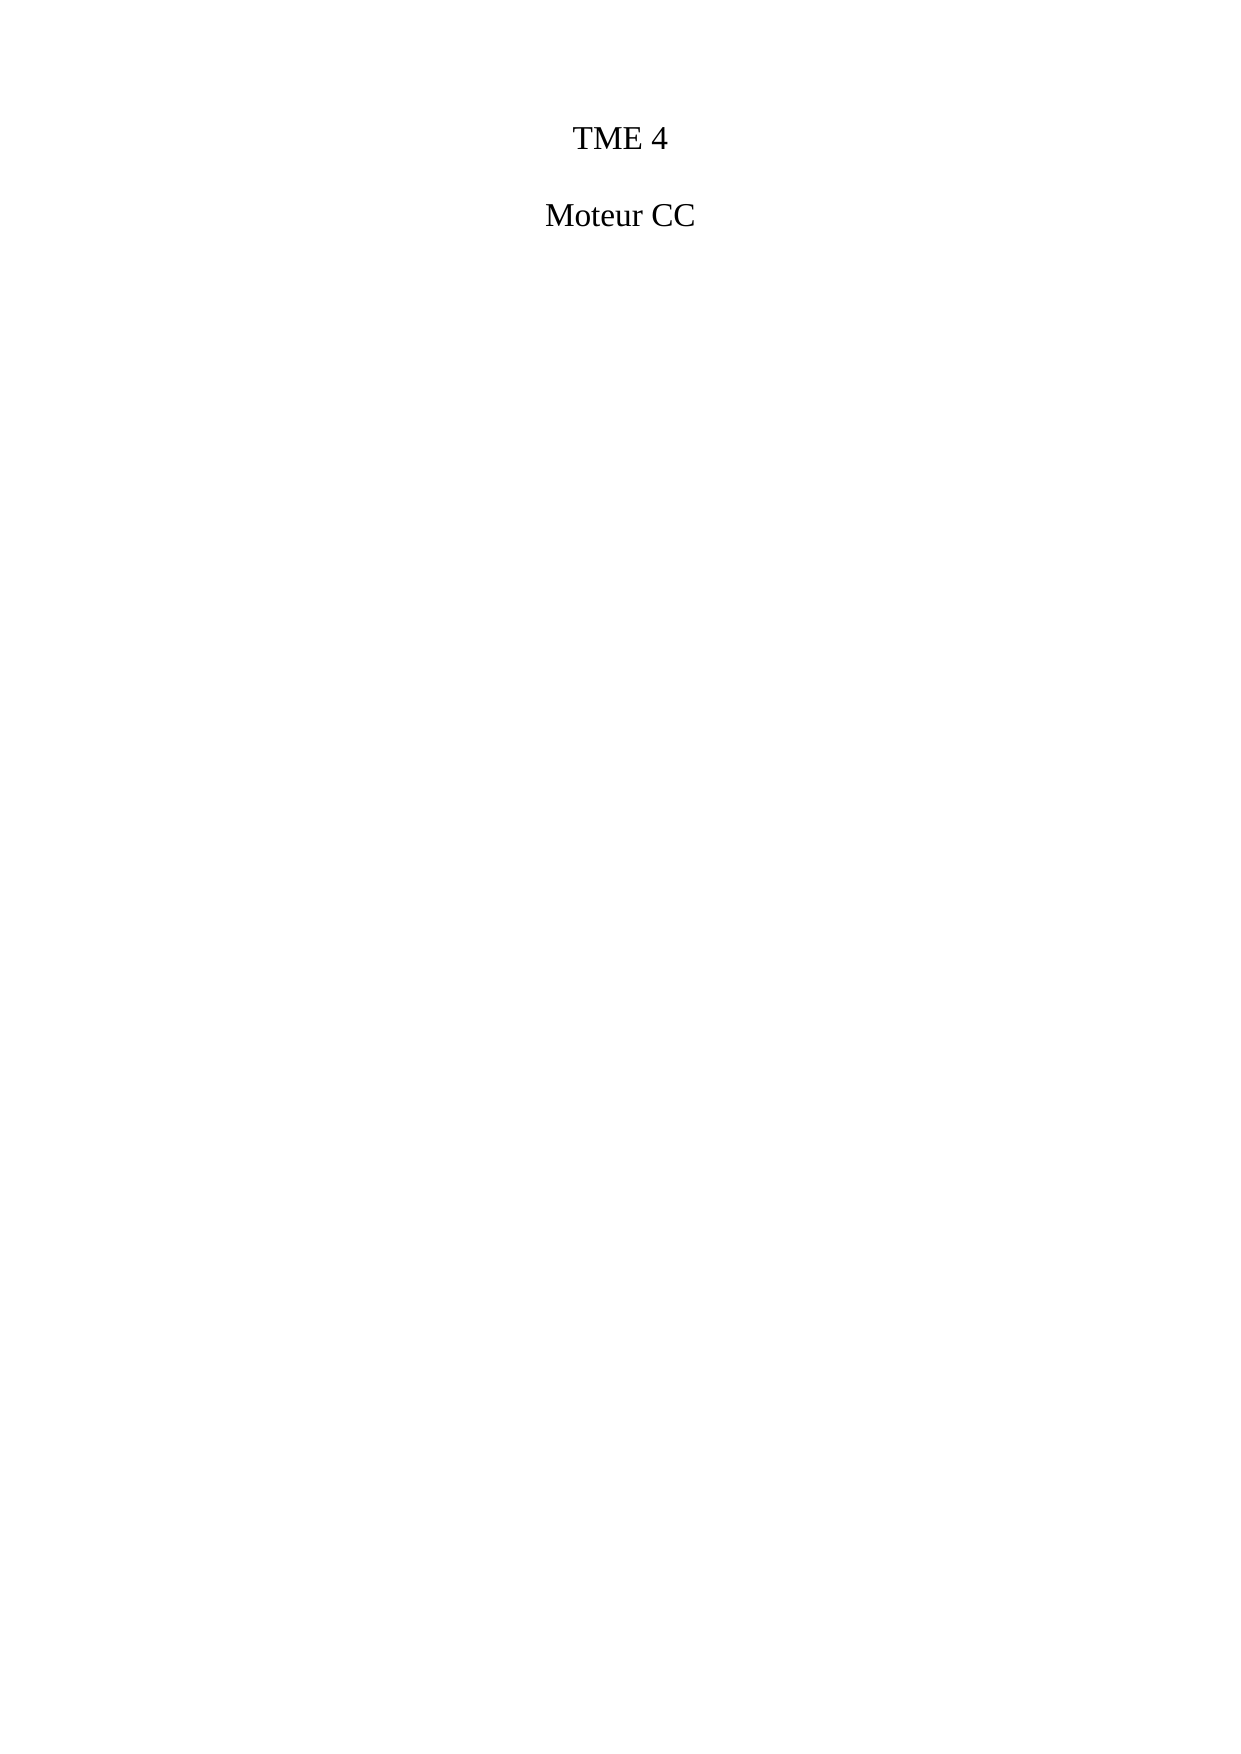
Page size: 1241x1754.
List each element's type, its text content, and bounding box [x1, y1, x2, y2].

text TME 4 [118, 118, 1122, 156]
text Moteur CC [118, 195, 1122, 233]
